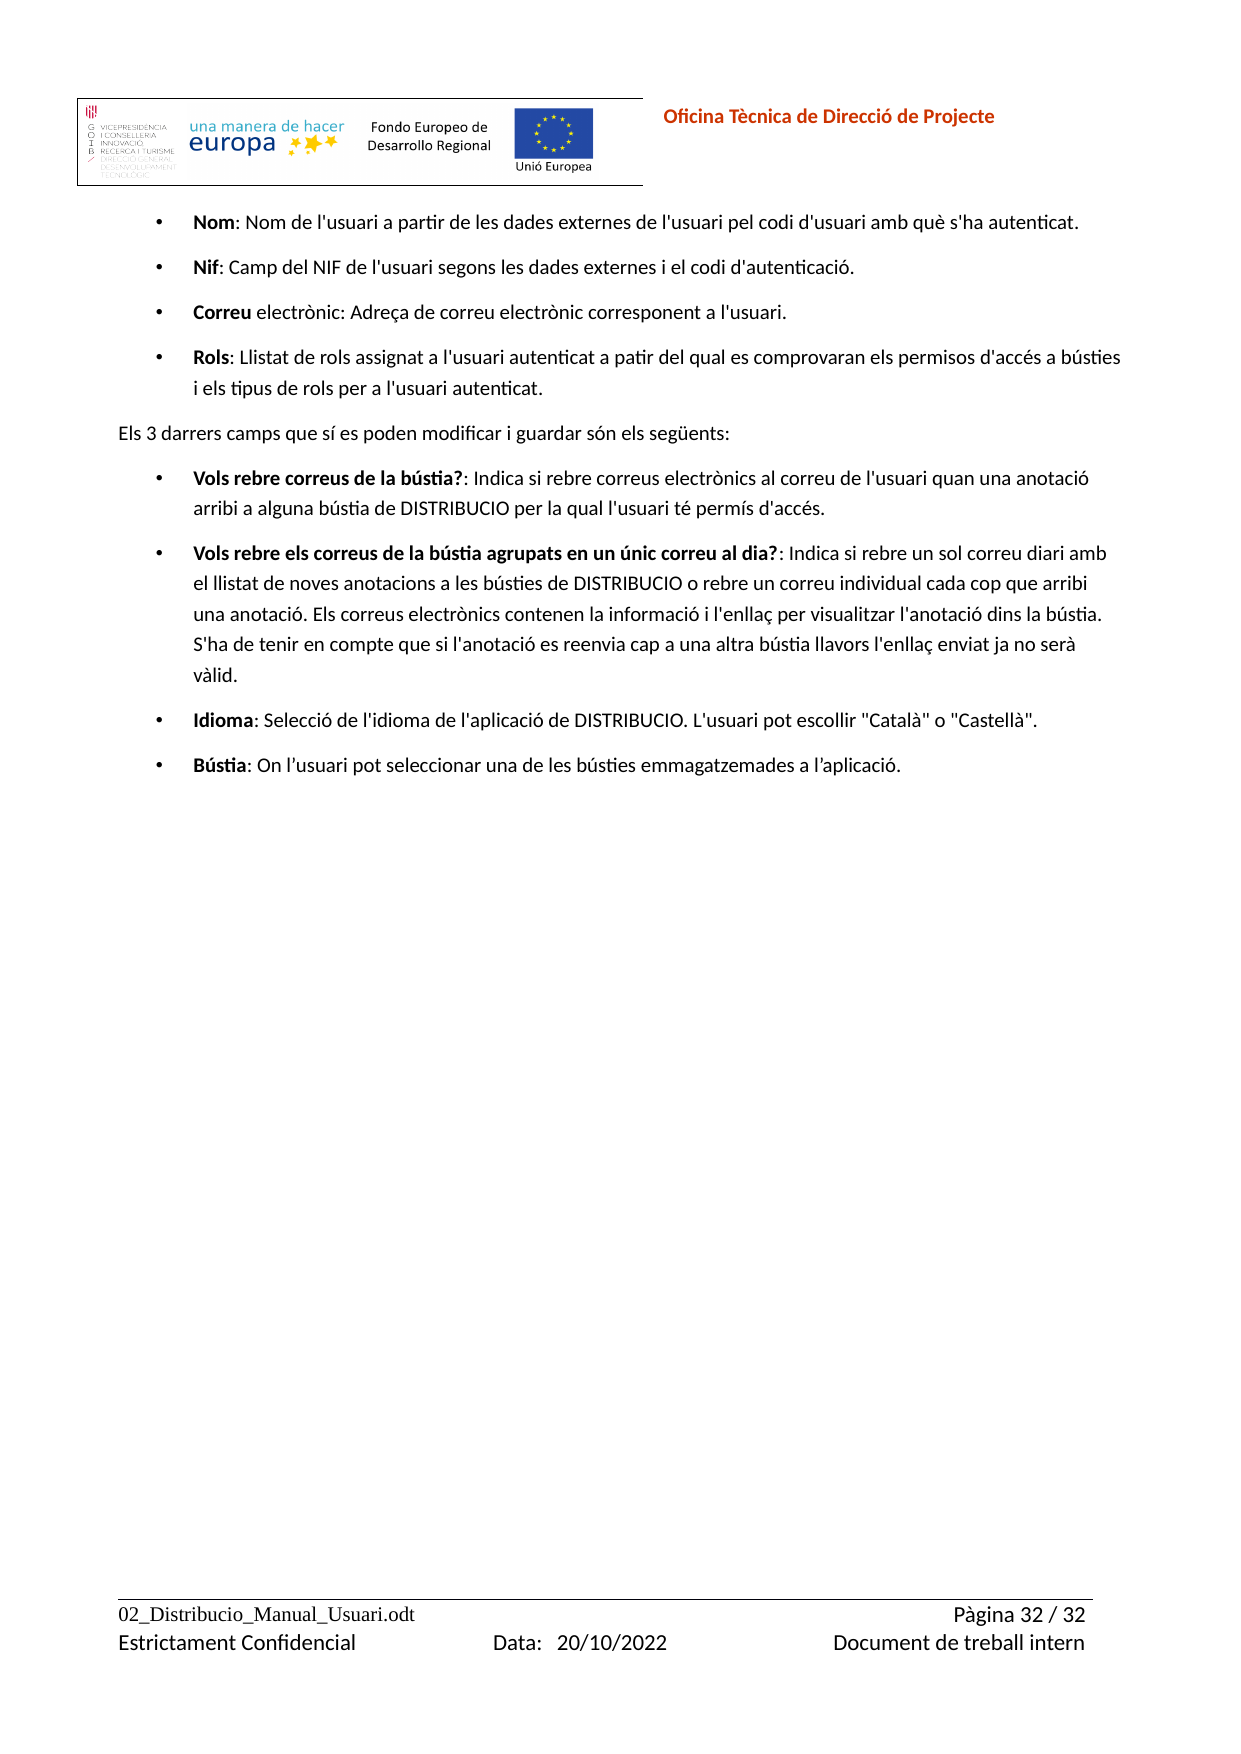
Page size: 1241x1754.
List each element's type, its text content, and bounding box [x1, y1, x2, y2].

list Idioma: Selecció de l'idioma de l'aplicació de DISTRIBUCIO. L'usuari pot escollir "Català" o "Castellà". [156, 707, 1122, 732]
list Correu electrònic: Adreça de correu electrònic corresponent a l'usuari. [156, 299, 1122, 325]
list Nif: Camp del NIF de l'usuari segons les dades externes i el codi d'autenticació. [156, 254, 1122, 280]
list Vols rebre els correus de la bústia agrupats en un únic correu al dia?: Indica si rebre un sol correu diari amb el llistat de noves anotacions a les bústies de DISTRIBUCIO o rebre un correu individual cada cop que arribi una anotació. Els correus electrònics contenen la informació i l'enllaç per visualitzar l'anotació dins la bústia. S'ha de tenir en compte que si l'anotació es reenvia cap a una altra bústia llavors l'enllaç enviat ja no serà vàlid. [156, 540, 1122, 687]
list Rols: Llistat de rols assignat a l'usuari autenticat a patir del qual es comprovaran els permisos d'accés a bústies i els tipus de rols per a l'usuari autenticat. [156, 344, 1122, 400]
picture [187, 103, 599, 180]
list Nom: Nom de l'usuari a partir de les dades externes de l'usuari pel codi d'usuari amb què s'ha autenticat. [156, 209, 1122, 235]
text Els 3 darrers camps que sí es poden modificar i guardar són els següents: [118, 420, 1122, 445]
list Bústia: On l’usuari pot seleccionar una de les bústies emmagatzemades a l’aplicació. [156, 752, 1122, 777]
picture [82, 103, 181, 180]
list Vols rebre correus de la bústia?: Indica si rebre correus electrònics al correu de l'usuari quan una anotació arribi a alguna bústia de DISTRIBUCIO per la qual l'usuari té permís d'accés. [156, 465, 1122, 521]
